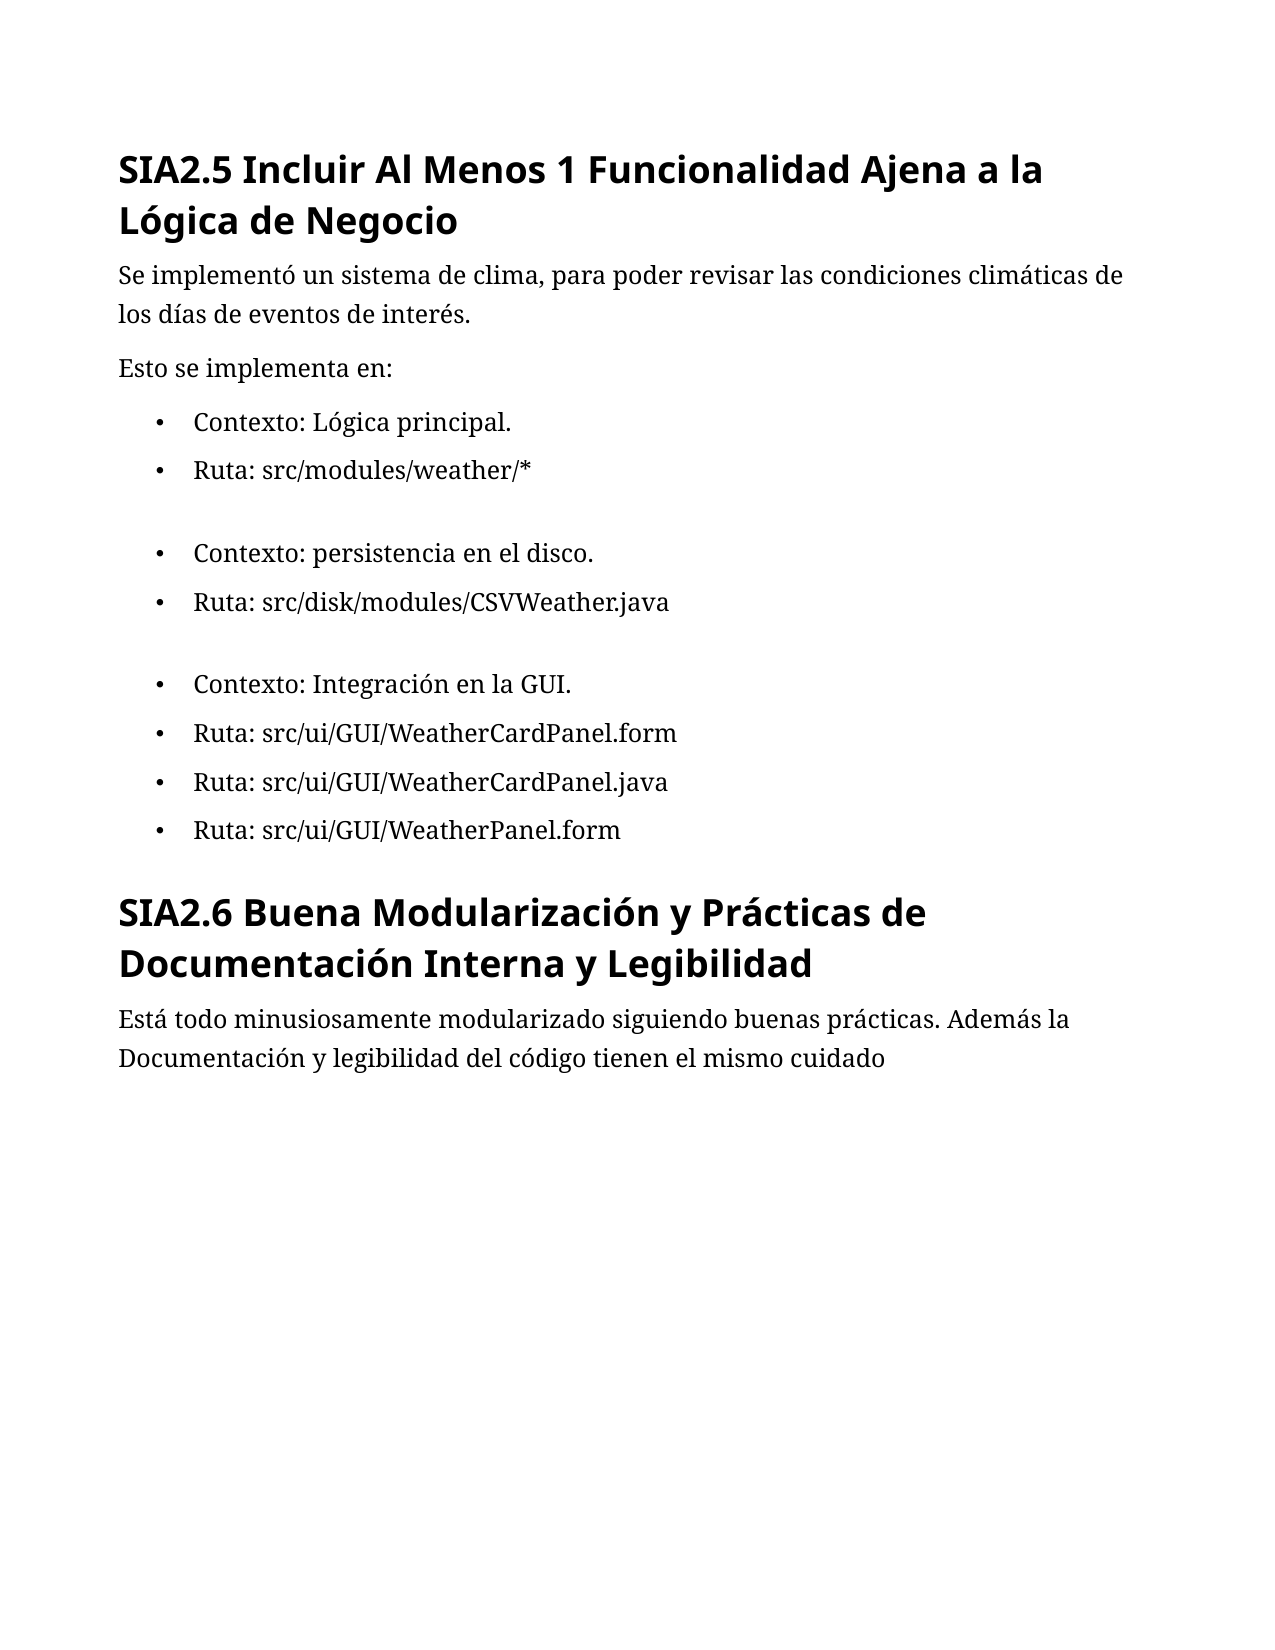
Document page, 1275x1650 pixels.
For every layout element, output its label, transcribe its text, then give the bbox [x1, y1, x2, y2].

list Ruta: src/modules/weather/* [156, 453, 1157, 487]
list Ruta: src/ui/GUI/WeatherPanel.form [156, 813, 1157, 847]
list Contexto: Lógica principal. [156, 404, 1157, 438]
text Se implementó un sistema de clima, para poder revisar las condiciones climáticas de los días de eventos de interés. [118, 258, 1157, 331]
list Ruta: src/ui/GUI/WeatherCardPanel.java [156, 764, 1157, 798]
list Ruta: src/ui/GUI/WeatherCardPanel.form [156, 716, 1157, 750]
list Ruta: src/disk/modules/CSVWeather.java [156, 584, 1157, 618]
list Contexto: Integración en la GUI. [156, 667, 1157, 701]
subtitle SIA2.6 Buena Modularización y Prácticas de Documentación Interna y Legibilidad [118, 887, 1157, 989]
text Está todo minusiosamente modularizado siguiendo buenas prácticas. Además la Documentación y legibilidad del código tienen el mismo cuidado [118, 1001, 1157, 1074]
subtitle SIA2.5 Incluir Al Menos 1 Funcionalidad Ajena a la Lógica de Negocio [118, 143, 1157, 245]
list Contexto: persistencia en el disco. [156, 536, 1157, 570]
text Esto se implementa en: [118, 351, 1157, 385]
